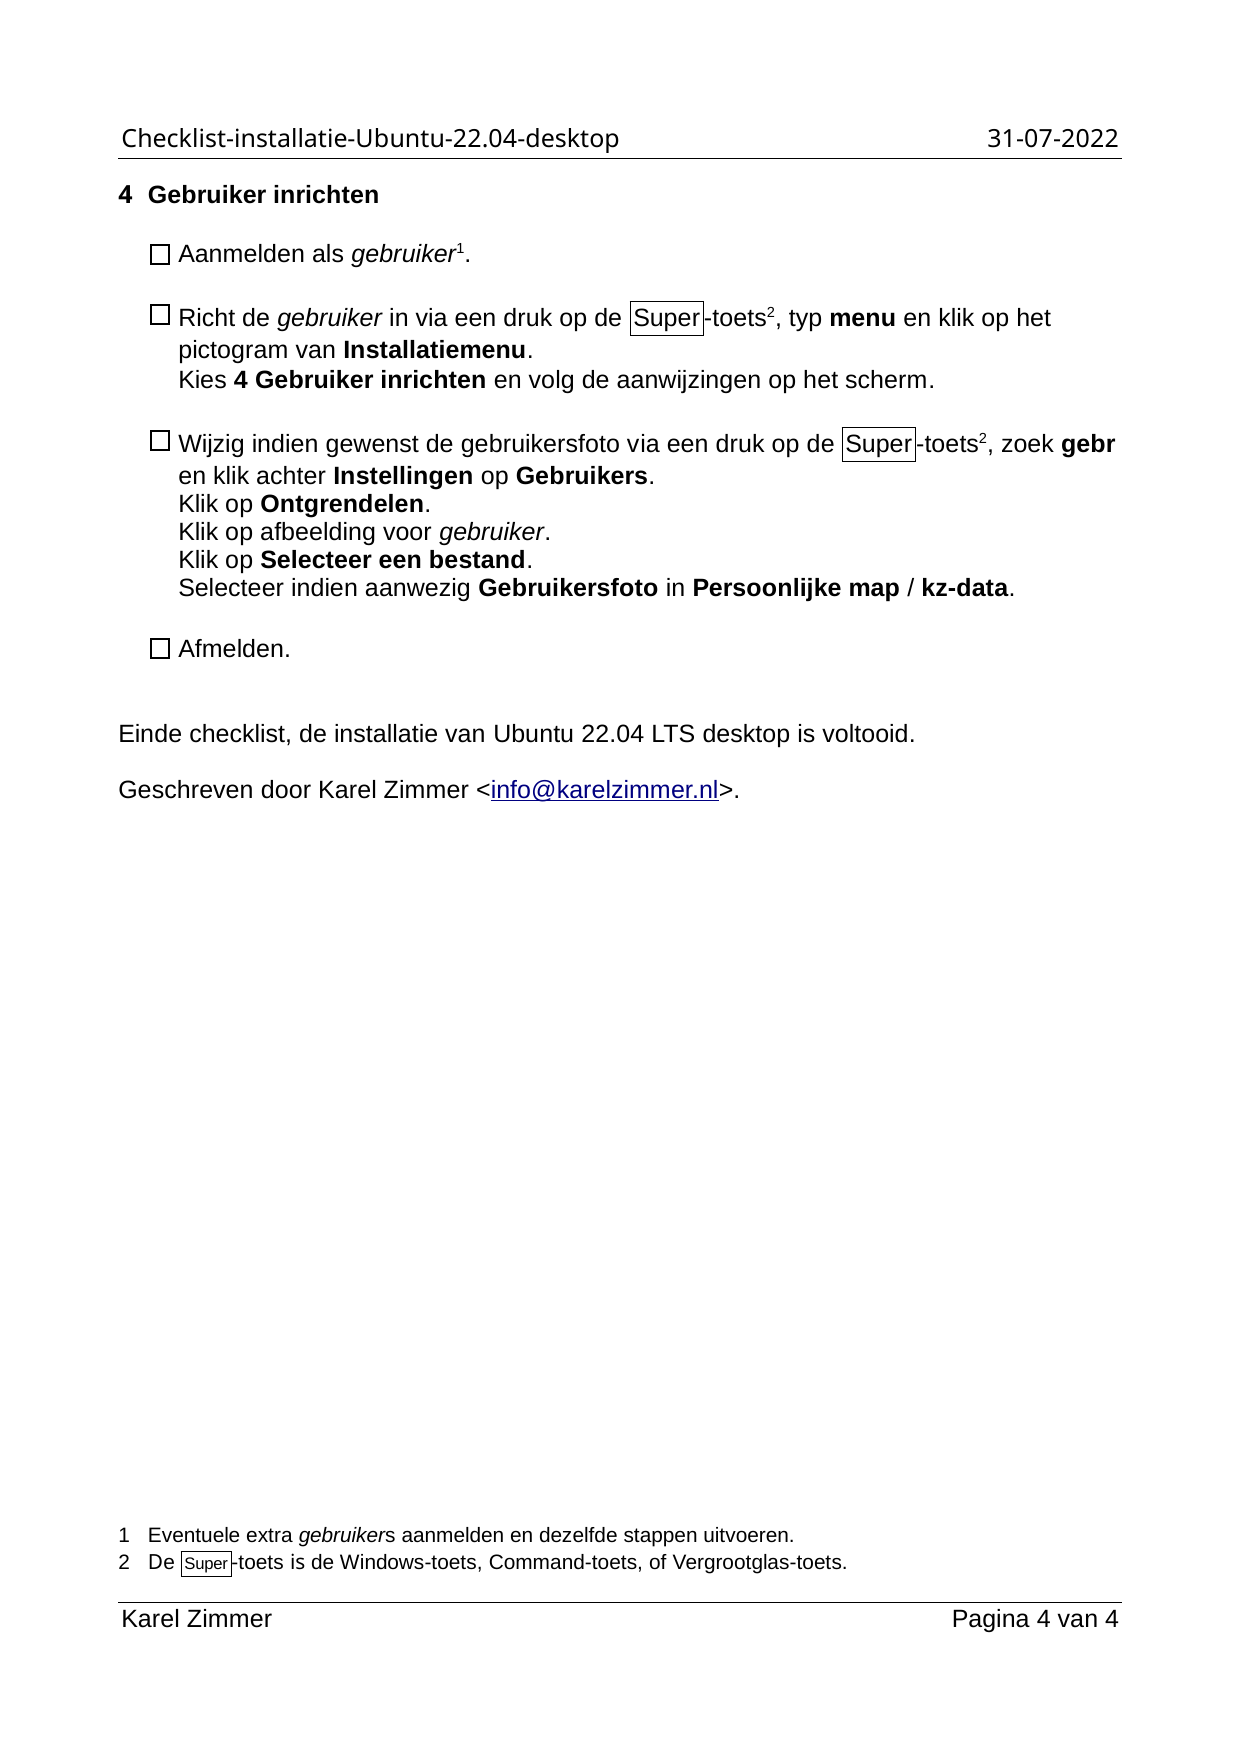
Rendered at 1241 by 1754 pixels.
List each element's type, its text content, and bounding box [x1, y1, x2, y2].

table_cell [141, 634, 177, 664]
list Gebruiker inrichten [118, 177, 1122, 211]
text Geschreven door Karel Zimmer <info@karelzimmer.nl>. [118, 776, 1122, 804]
table_cell Wijzig indien gewenst de gebruikersfoto via een druk op de Super-toets2, zoek gebr en klik achter Instellingen op Gebruikers. Klik op Ontgrendelen. Klik op afbeelding voor gebruiker. Klik op Selecteer een bestand. Selecteer indien aanwezig Gebruikersfoto in Persoonlijke map / kz-data. [177, 426, 1122, 603]
table_cell Richt de gebruiker in via een druk op de Super-toets, typ menu en klik op het pictogram van Installatiemenu. [177, 300, 1122, 365]
table_header Aanmelden als gebruiker. [177, 239, 1122, 269]
table_cell [141, 426, 177, 603]
table_cell [141, 365, 177, 395]
table_cell [177, 603, 1122, 633]
table_cell Afmelden. [177, 634, 1122, 664]
table_cell [141, 395, 177, 426]
table_header [141, 239, 177, 269]
table_cell [177, 395, 1122, 426]
table_cell Kies 4 Gebruiker inrichten en volg de aanwijzingen op het scherm. [177, 365, 1122, 395]
table_cell [141, 269, 177, 300]
text Einde checklist, de installatie van Ubuntu 22.04 LTS desktop is voltooid. [118, 720, 1122, 748]
table_cell [141, 300, 177, 365]
table_cell [177, 269, 1122, 300]
table_cell [141, 603, 177, 633]
